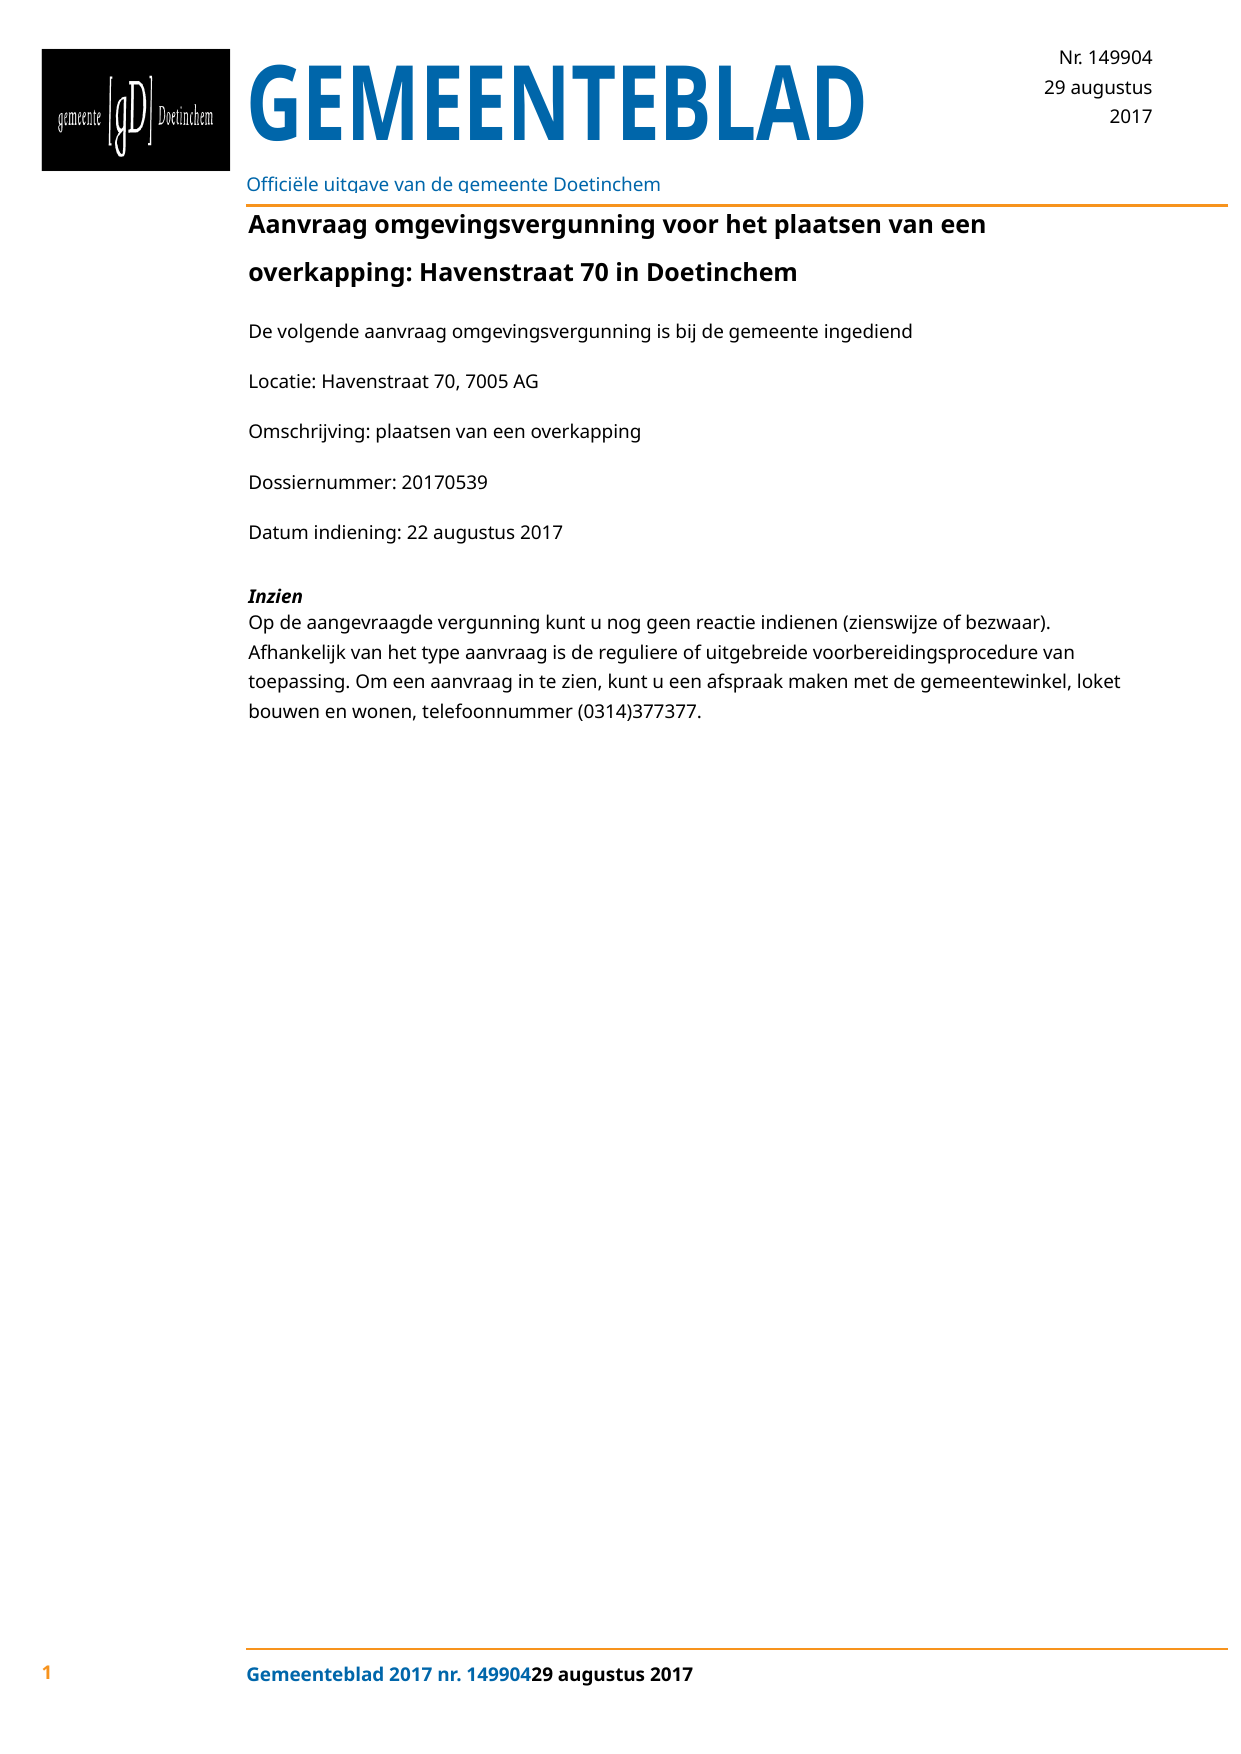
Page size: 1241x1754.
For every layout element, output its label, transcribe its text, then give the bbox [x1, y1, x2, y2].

text De volgende aanvraag omgevingsvergunning is bij de gemeente ingediend [248, 318, 1152, 344]
text Locatie: Havenstraat 70, 7005 AG [248, 368, 1152, 394]
text Aanvraag omgevingsvergunning voor het plaatsen van een overkapping: Havenstraat 70 in Doetinchem [248, 207, 1152, 288]
text Datum indiening: 22 augustus 2017 [248, 519, 1152, 545]
text Dossiernummer: 20170539 [248, 469, 1152, 495]
text Inzien [248, 583, 1152, 609]
picture [41, 47, 231, 172]
text Omschrijving: plaatsen van een overkapping [248, 419, 1152, 444]
text Op de aangevraagde vergunning kunt u nog geen reactie indienen (zienswijze of bezwaar). Afhankelijk van het type aanvraag is de reguliere of uitgebreide voorbereidingsprocedure van toepassing. Om een aanvraag in te zien, kunt u een afspraak maken met de gemeentewinkel, loket bouwen en wonen, telefoonnummer (0314)377377. [248, 609, 1152, 724]
